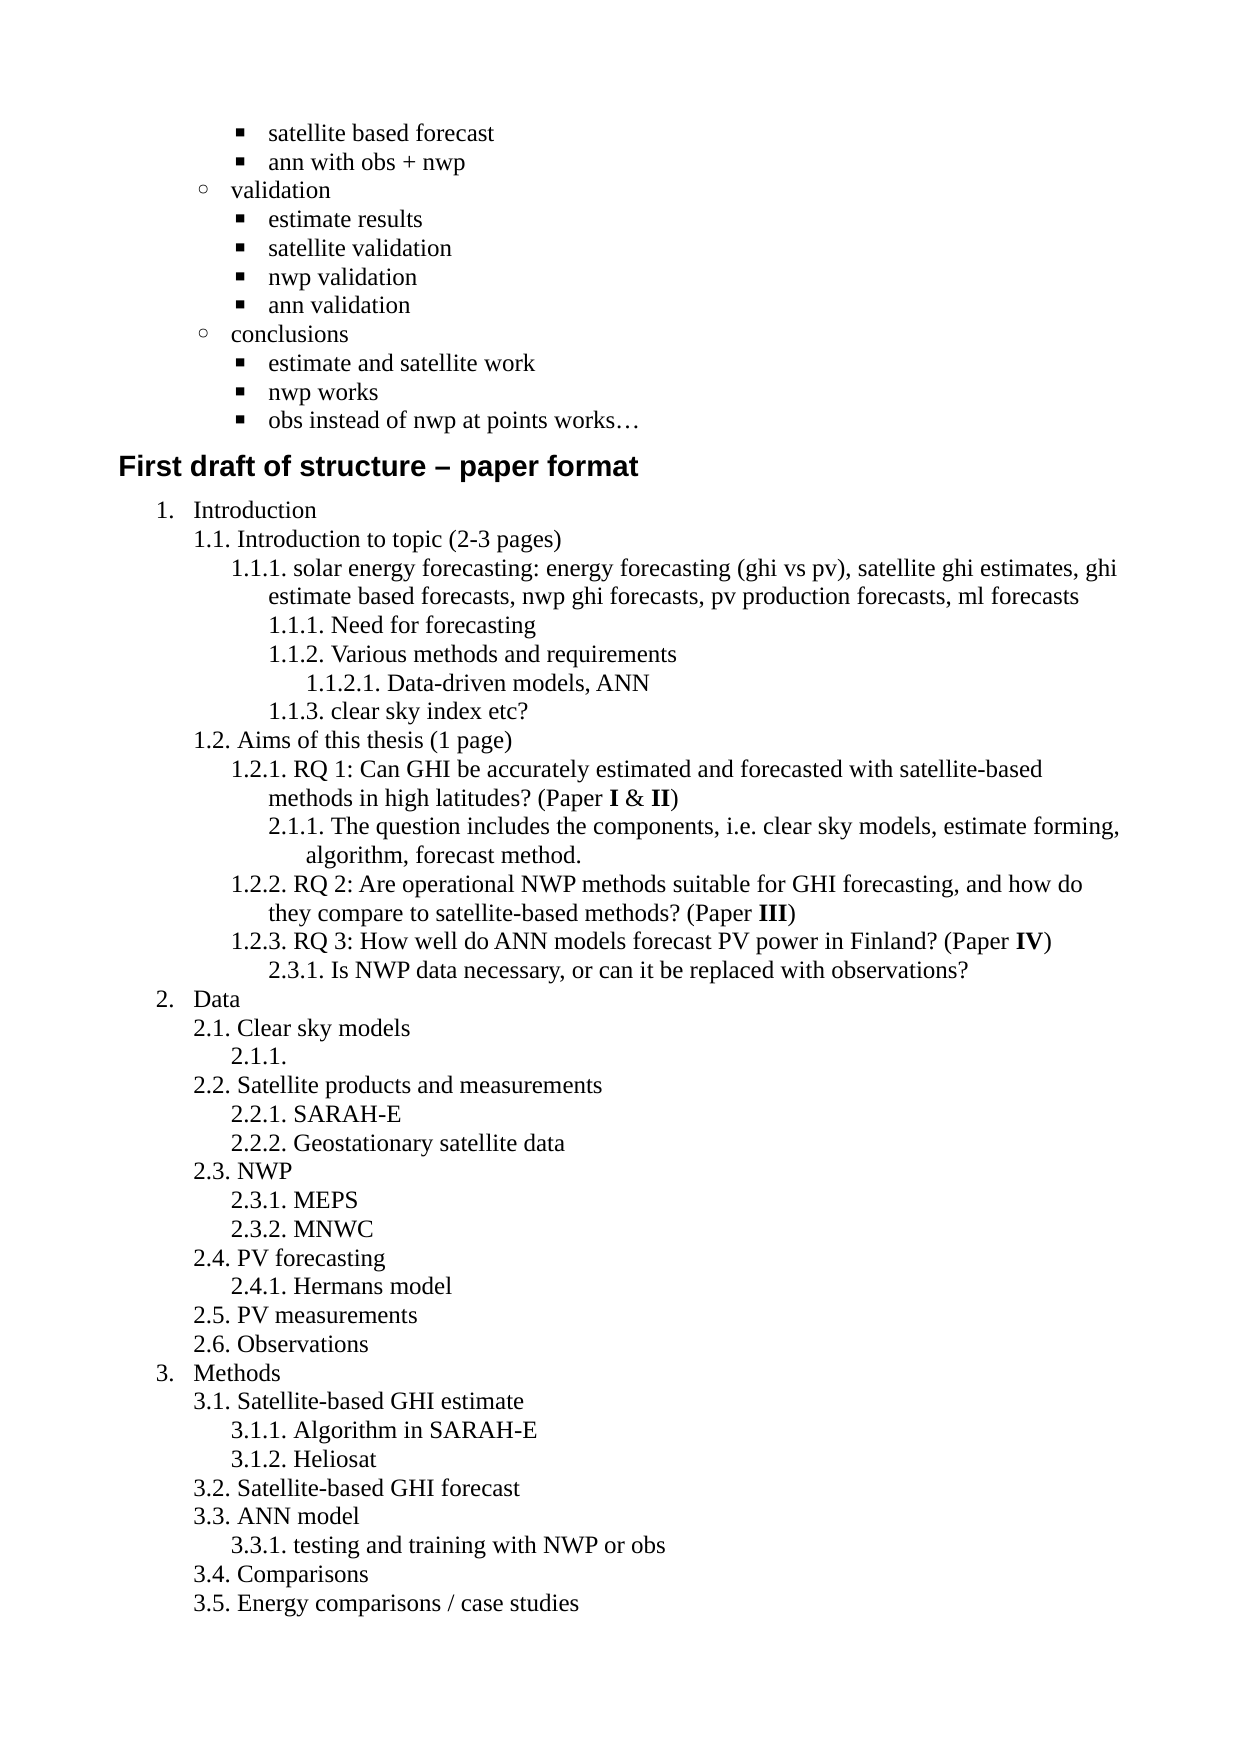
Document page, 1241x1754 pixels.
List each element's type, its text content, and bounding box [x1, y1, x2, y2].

list Need for forecasting [268, 610, 1122, 639]
list Hermans model [231, 1271, 1122, 1300]
list Is NWP data necessary, or can it be replaced with observations? [268, 955, 1122, 984]
list Comparisons [193, 1559, 1122, 1588]
list estimate results [231, 204, 1122, 233]
list Satellite-based GHI estimate [193, 1386, 1122, 1415]
list obs instead of nwp at points works… [231, 406, 1122, 434]
list PV measurements [193, 1300, 1122, 1329]
list ANN model [193, 1501, 1122, 1530]
list RQ 2: Are operational NWP methods suitable for GHI forecasting, and how do they compare to satellite-based methods? (Paper III) [231, 869, 1122, 926]
list Heliosat [231, 1444, 1122, 1473]
list Data [156, 984, 1122, 1013]
list RQ 3: How well do ANN models forecast PV power in Finland? (Paper IV) [231, 926, 1122, 955]
list Clear sky models [193, 1013, 1122, 1041]
list satellite validation [231, 233, 1122, 262]
list Algorithm in SARAH-E [231, 1415, 1122, 1444]
subtitle First draft of structure – paper format [118, 449, 1122, 483]
list nwp works [231, 377, 1122, 406]
list NWP [193, 1156, 1122, 1185]
list PV forecasting [193, 1243, 1122, 1271]
list Satellite-based GHI forecast [193, 1473, 1122, 1501]
list validation [193, 176, 1122, 204]
list Introduction to topic (2-3 pages) [193, 524, 1122, 553]
list nwp validation [231, 262, 1122, 291]
list The question includes the components, i.e. clear sky models, estimate forming, algorithm, forecast method. [268, 811, 1122, 869]
list MEPS [231, 1185, 1122, 1214]
list Geostationary satellite data [231, 1128, 1122, 1156]
list Aims of this thesis (1 page) [193, 725, 1122, 754]
list ann with obs + nwp [231, 147, 1122, 176]
list Introduction [156, 495, 1122, 524]
list solar energy forecasting: energy forecasting (ghi vs pv), satellite ghi estimates, ghi estimate based forecasts, nwp ghi forecasts, pv production forecasts, ml forecasts [231, 553, 1122, 610]
list SARAH-E [231, 1099, 1122, 1128]
list estimate and satellite work [231, 348, 1122, 377]
list Methods [156, 1358, 1122, 1386]
list RQ 1: Can GHI be accurately estimated and forecasted with satellite-based methods in high latitudes? (Paper I & II) [231, 754, 1122, 811]
list MNWC [231, 1214, 1122, 1243]
list Energy comparisons / case studies [193, 1588, 1122, 1616]
list clear sky index etc? [268, 696, 1122, 725]
list Various methods and requirements [268, 639, 1122, 668]
list Satellite products and measurements [193, 1070, 1122, 1099]
list satellite based forecast [231, 118, 1122, 147]
list ann validation [231, 291, 1122, 319]
list Observations [193, 1329, 1122, 1358]
list conclusions [193, 319, 1122, 348]
list testing and training with NWP or obs [231, 1530, 1122, 1559]
list Data-driven models, ANN [306, 668, 1122, 696]
